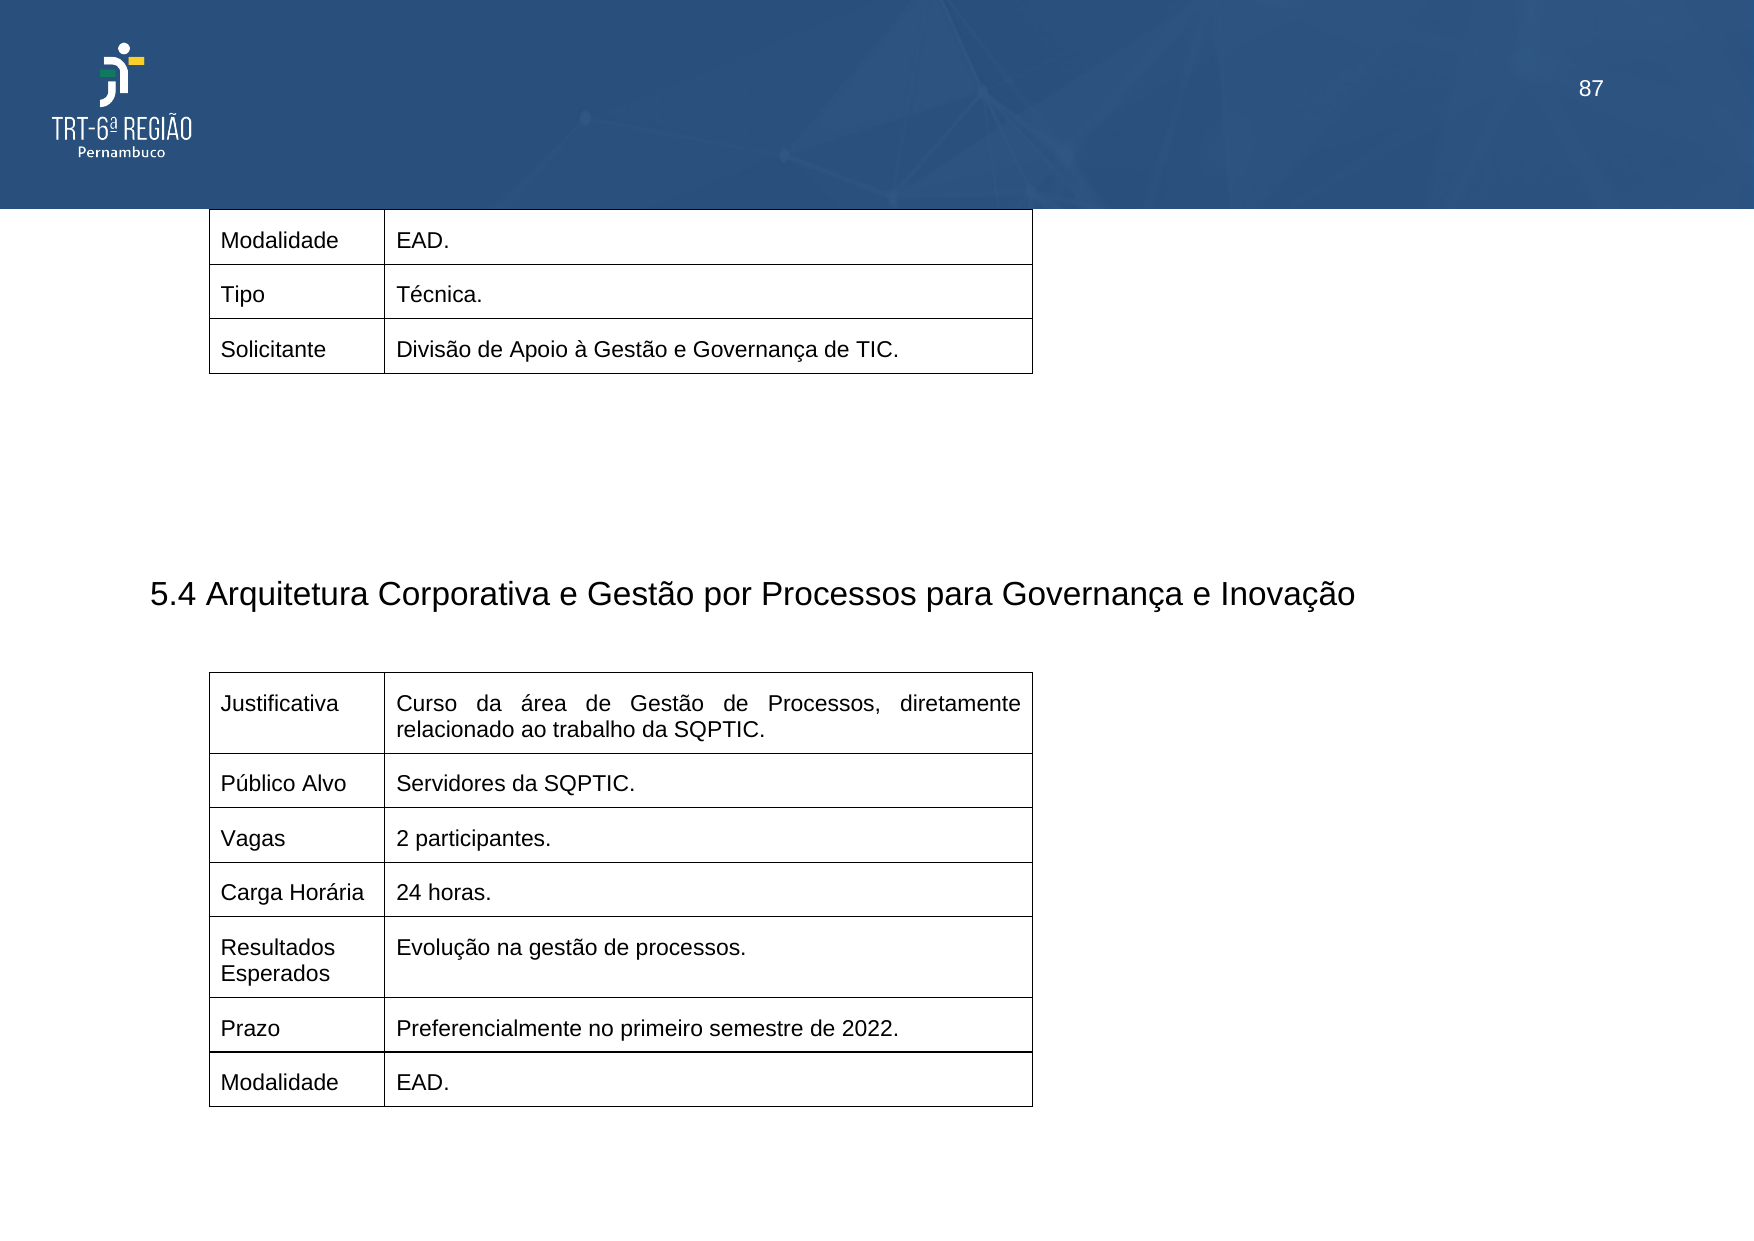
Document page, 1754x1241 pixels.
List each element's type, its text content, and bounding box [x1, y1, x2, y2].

table_cell EAD. [385, 210, 1032, 263]
table_cell Público Alvo [210, 754, 384, 807]
table_cell Resultados Esperados [210, 917, 384, 997]
table_cell Carga Horária [210, 863, 384, 916]
table_header Justificativa [210, 673, 384, 753]
table_cell Servidores da SQPTIC. [385, 754, 1032, 807]
table_cell Modalidade [210, 210, 384, 263]
subtitle 5.4 Arquitetura Corporativa e Gestão por Processos para Governança e Inovação [150, 574, 1604, 613]
table_cell Prazo [210, 998, 384, 1051]
picture [0, 0, 1754, 209]
table_cell 2 participantes. [385, 808, 1032, 862]
table_cell Técnica. [385, 265, 1032, 318]
table_header Curso da área de Gestão de Processos, diretamente relacionado ao trabalho da SQPTIC. [385, 673, 1032, 753]
table_cell EAD. [385, 1053, 1032, 1106]
table_cell Evolução na gestão de processos. [385, 917, 1032, 997]
table_cell Solicitante [210, 319, 384, 372]
table_cell Tipo [210, 265, 384, 318]
table_cell Divisão de Apoio à Gestão e Governança de TIC. [385, 319, 1032, 372]
table_cell Vagas [210, 808, 384, 862]
table_cell Preferencialmente no primeiro semestre de 2022. [385, 998, 1032, 1051]
table_cell 24 horas. [385, 863, 1032, 916]
table_cell Modalidade [210, 1053, 384, 1106]
